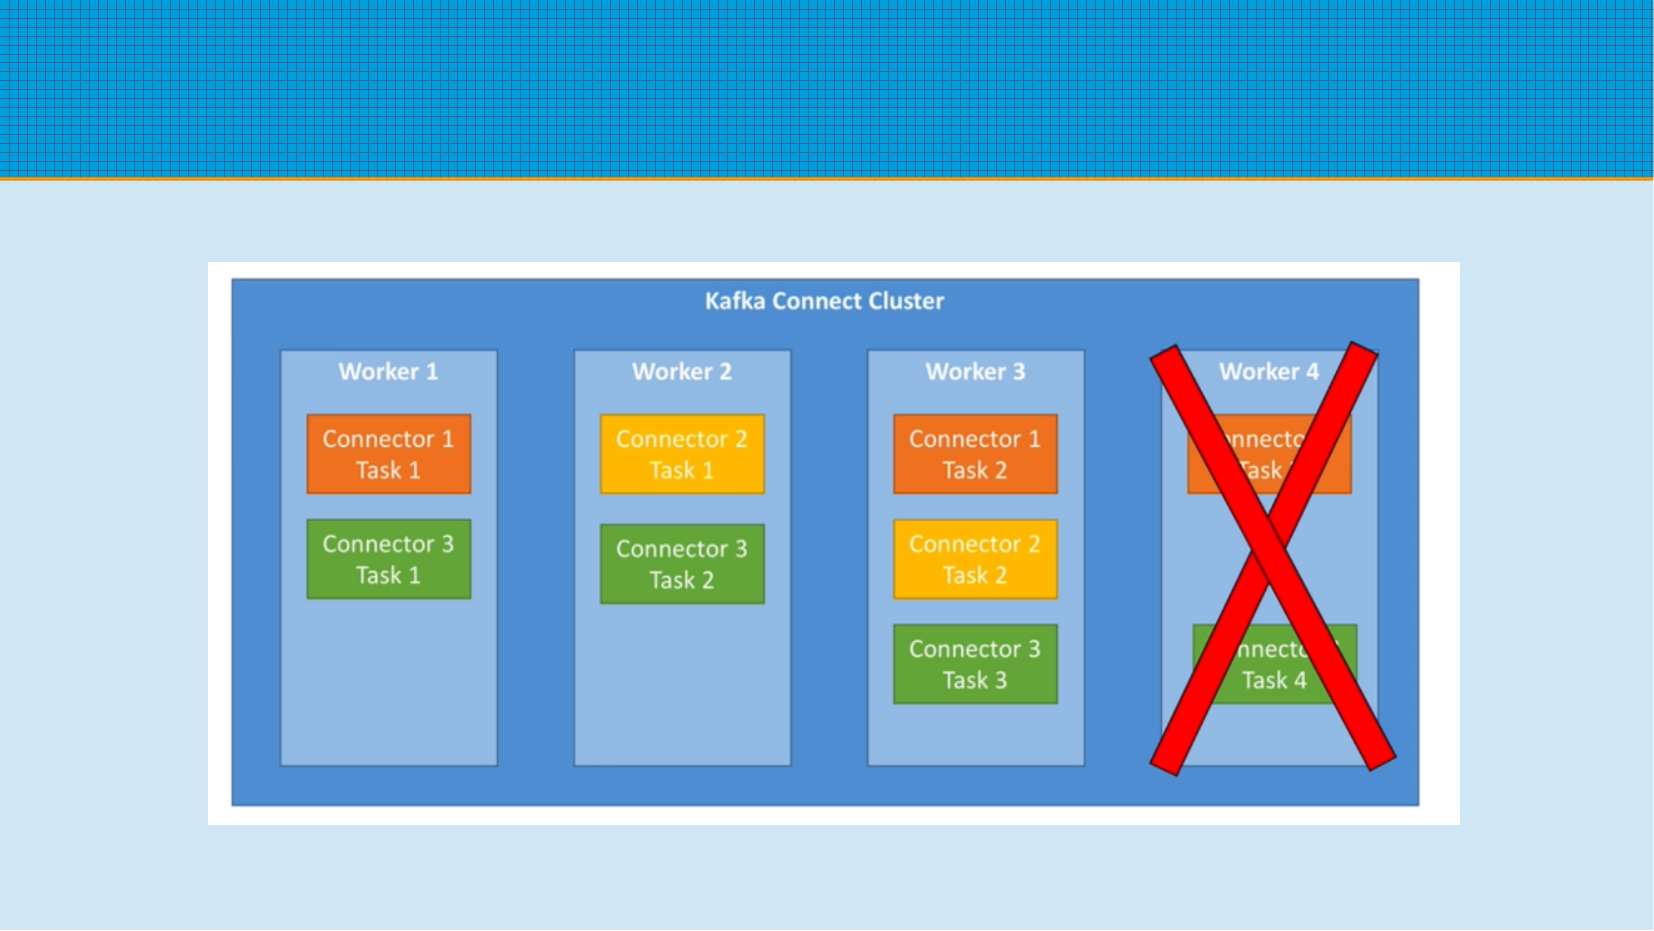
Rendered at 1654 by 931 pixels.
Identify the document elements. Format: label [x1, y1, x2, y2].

picture [208, 262, 1460, 826]
